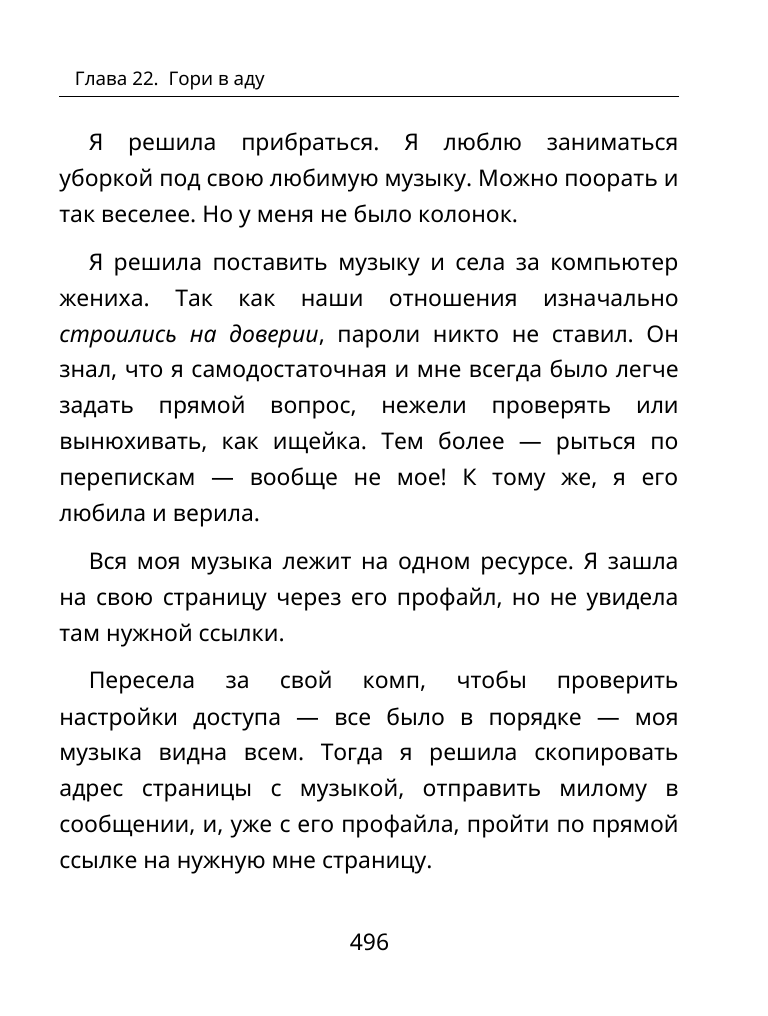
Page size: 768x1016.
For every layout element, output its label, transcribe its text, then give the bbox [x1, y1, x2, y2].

text Вся моя музыка лежит на одном ресурсе. Я зашла на свою страницу через его профайл, но не увидела там нужной ссылки. [59, 545, 679, 648]
text Я решила прибраться. Я люблю заниматься уборкой под свою любимую музыку. Можно поорать и так веселее. Но у меня не было колонок. [59, 126, 679, 229]
text Я решила поставить музыку и села за компьютер жениха. Так как наши отношения изначально строились на доверии, пароли никто не ставил. Он знал, что я самодостаточная и мне всегда было легче задать прямой вопрос, нежели проверять или вынюхивать, как ищейка. Тем более — рыться по перепискам — вообще не мое! К тому же, я его любила и верила. [59, 246, 679, 528]
text Пересела за свой комп, чтобы проверить настройки доступа — все было в порядке — моя музыка видна всем. Тогда я решила скопировать адрес страницы с музыкой, отправить милому в сообщении, и, уже с его профайла, пройти по прямой ссылке на нужную мне страницу. [59, 664, 679, 875]
